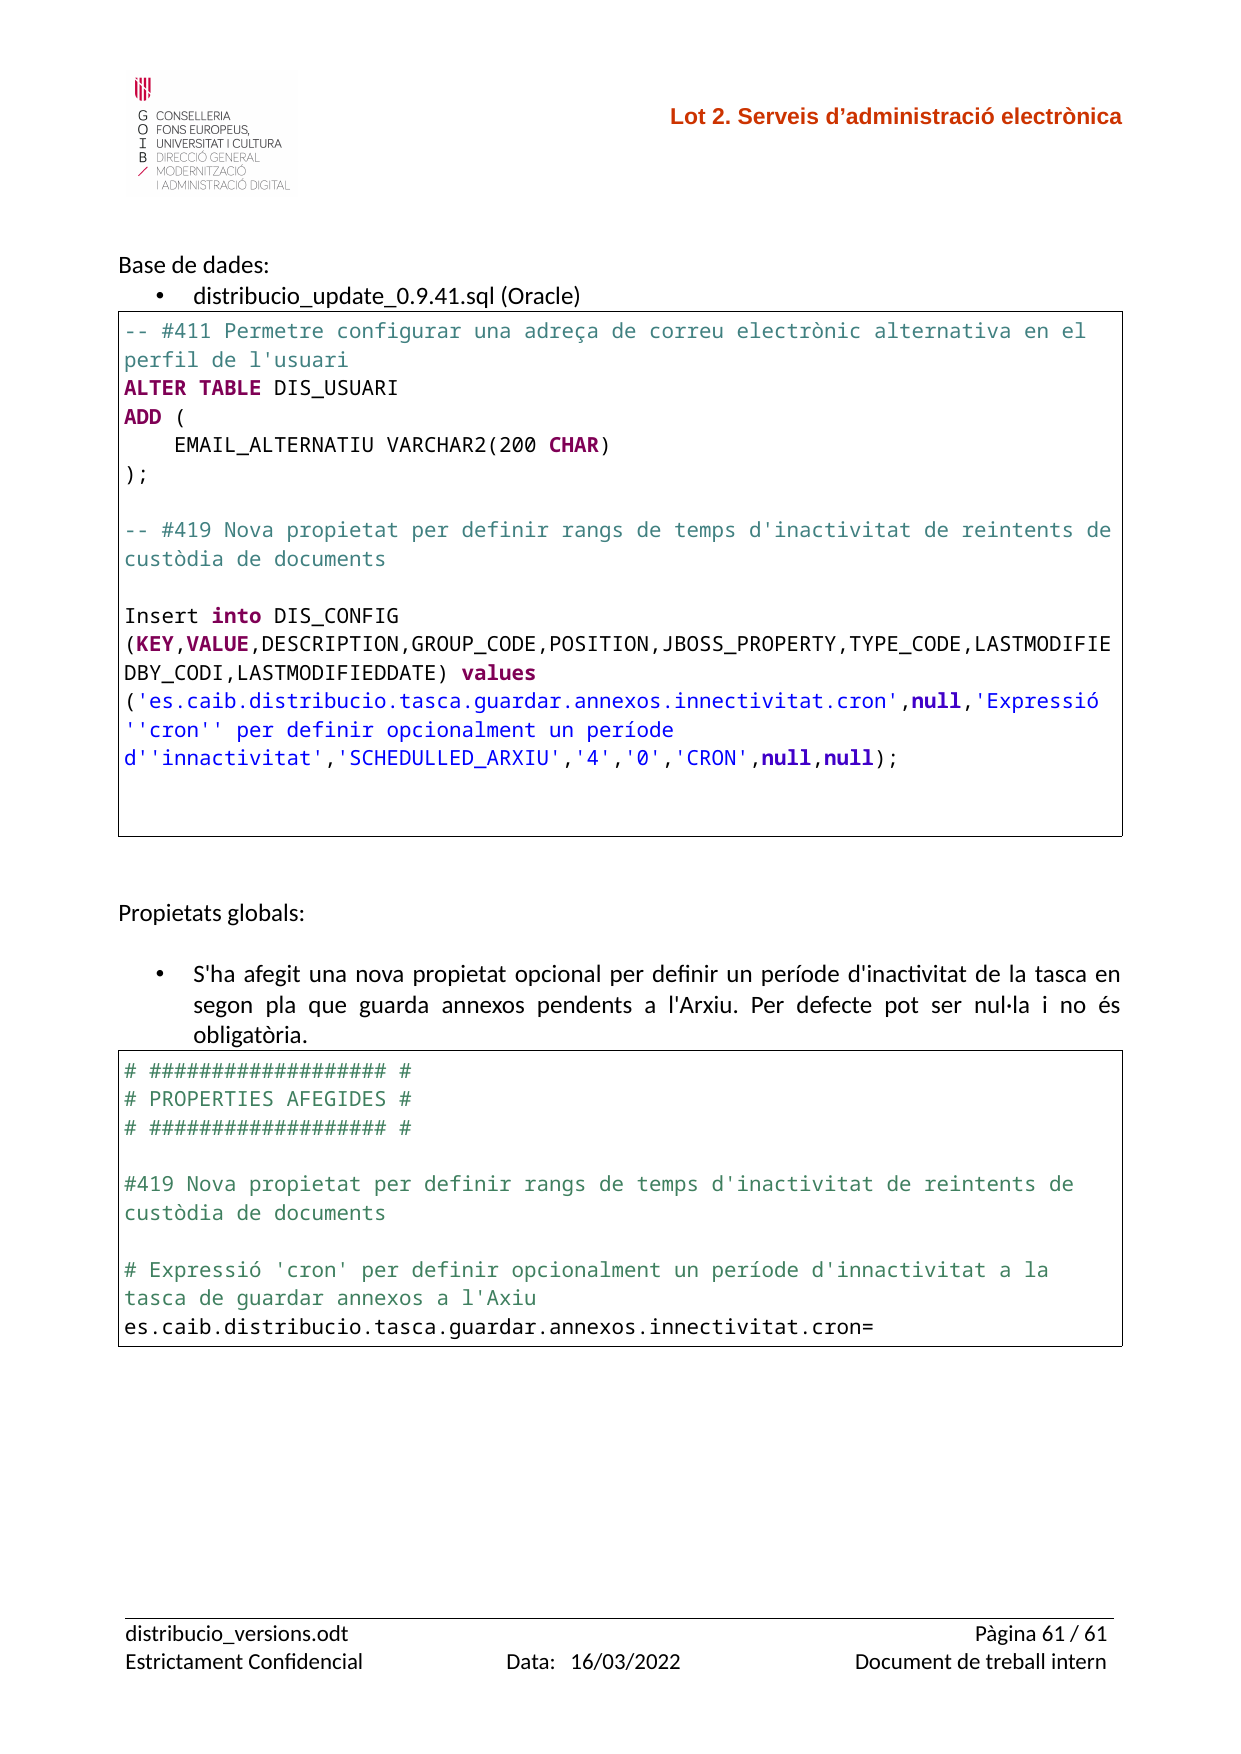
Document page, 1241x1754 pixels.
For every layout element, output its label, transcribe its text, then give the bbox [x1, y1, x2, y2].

list distribucio_update_0.9.41.sql (Oracle) [156, 280, 1122, 311]
table_header -- #411 Permetre configurar una adreça de correu electrònic alternativa en el perfil de l'usuari ALTER TABLE DIS_USUARI ADD ( EMAIL_ALTERNATIU VARCHAR2(200 CHAR) ); -- #419 Nova propietat per definir rangs de temps d'inactivitat de reintents de custòdia de documents Insert into DIS_CONFIG (KEY,VALUE,DESCRIPTION,GROUP_CODE,POSITION,JBOSS_PROPERTY,TYPE_CODE,LASTMODIFIEDBY_CODI,LASTMODIFIEDDATE) values ('es.caib.distribucio.tasca.guardar.annexos.innectivitat.cron',null,'Expressió ''cron'' per definir opcionalment un període d''innactivitat','SCHEDULLED_ARXIU','4','0','CRON',null,null); [119, 312, 1122, 836]
text Base de dades: [118, 250, 1122, 280]
list S'ha afegit una nova propietat opcional per definir un període d'inactivitat de la tasca en segon pla que guarda annexos pendents a l'Arxiu. Per defecte pot ser nul·la i no és obligatòria. [156, 958, 1122, 1050]
text Propietats globals: [118, 897, 1122, 928]
picture [126, 70, 299, 197]
table_header # ################### # # PROPERTIES AFEGIDES # # ################### # #419 Nova propietat per definir rangs de temps d'inactivitat de reintents de custòdia de documents # Expressió 'cron' per definir opcionalment un període d'innactivitat a la tasca de guardar annexos a l'Axiu es.caib.distribucio.tasca.guardar.annexos.innectivitat.cron= [119, 1051, 1122, 1346]
